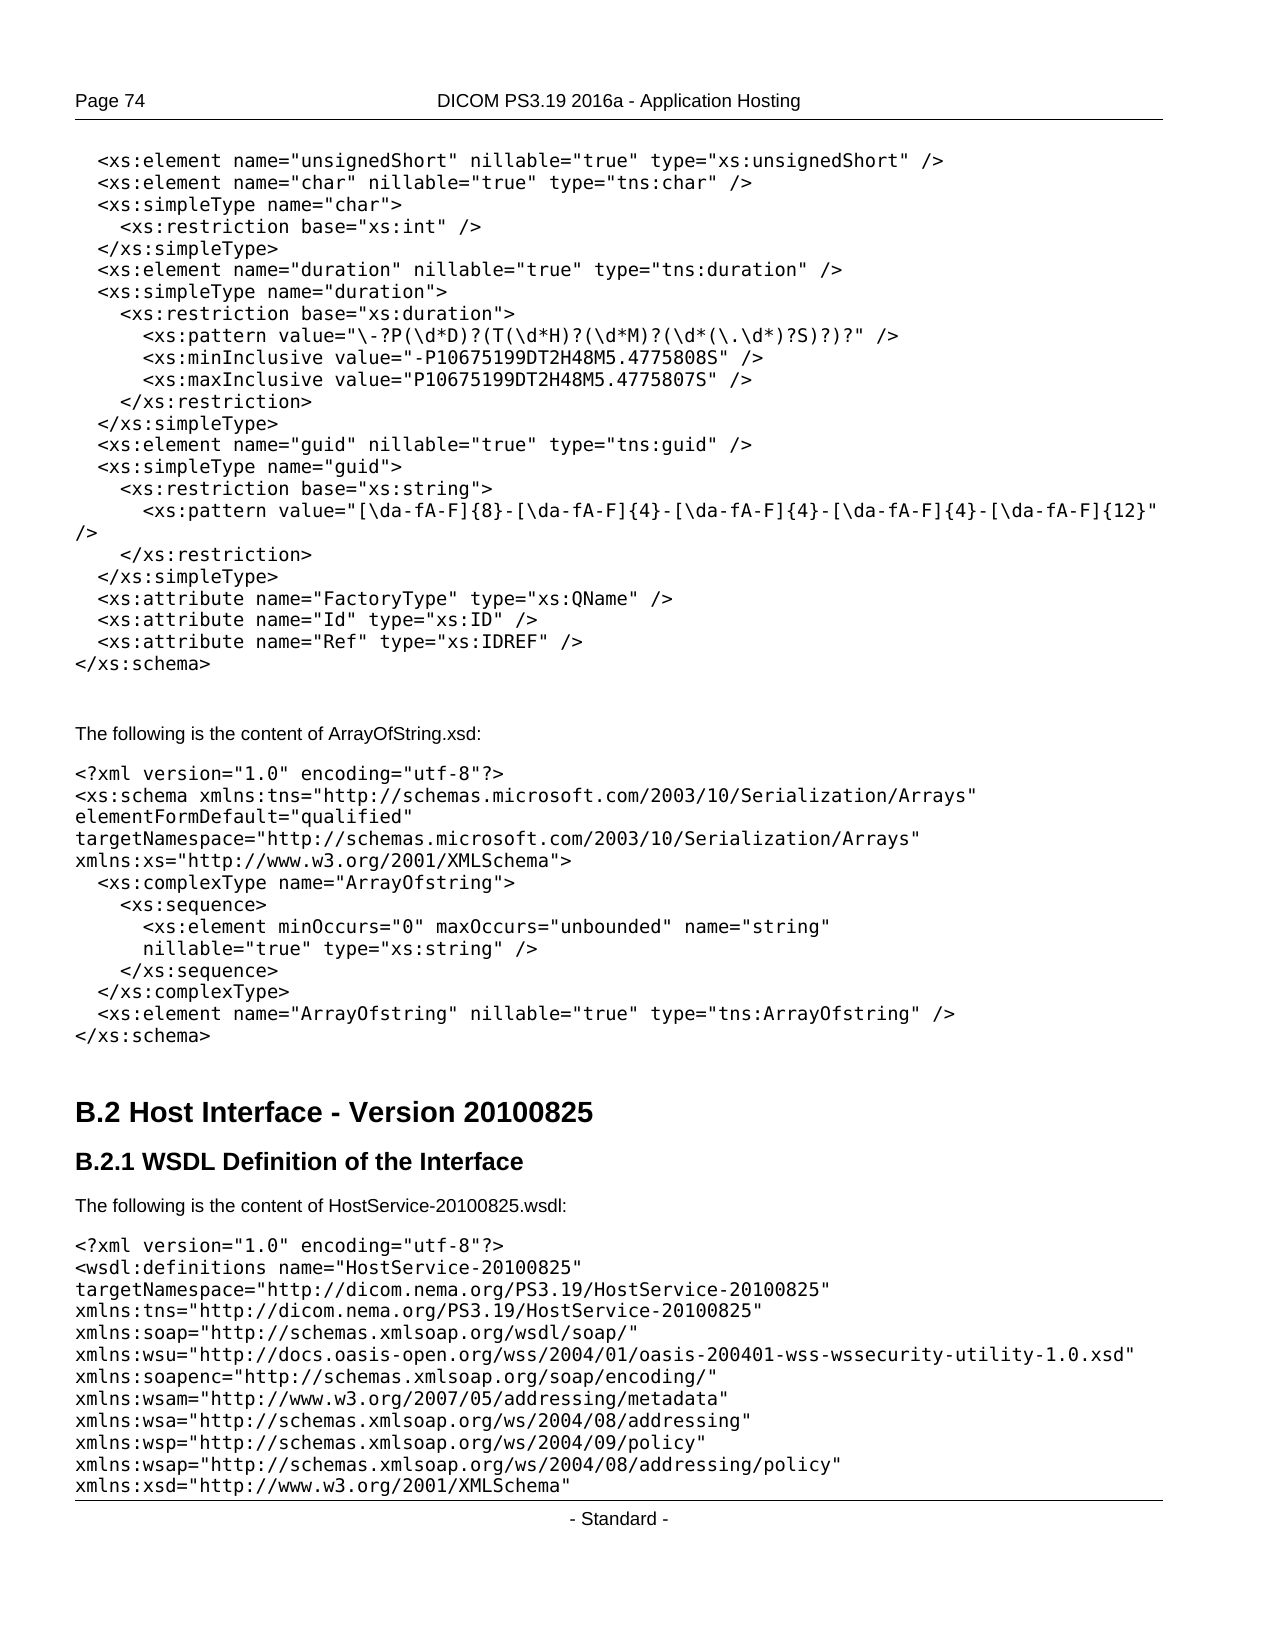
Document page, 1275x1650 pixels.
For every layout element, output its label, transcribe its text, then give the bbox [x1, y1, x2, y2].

text <?xml version="1.0" encoding="utf-8"?> <wsdl:definitions name="HostService-20100825" targetNamespace="http://dicom.nema.org/PS3.19/HostService-20100825" xmlns:tns="http://dicom.nema.org/PS3.19/HostService-20100825" xmlns:soap="http://schemas.xmlsoap.org/wsdl/soap/" xmlns:wsu="http://docs.oasis-open.org/wss/2004/01/oasis-200401-wss-wssecurity-utility-1.0.xsd" xmlns:soapenc="http://schemas.xmlsoap.org/soap/encoding/" xmlns:wsam="http://www.w3.org/2007/05/addressing/metadata" xmlns:wsa="http://schemas.xmlsoap.org/ws/2004/08/addressing" xmlns:wsp="http://schemas.xmlsoap.org/ws/2004/09/policy" xmlns:wsap="http://schemas.xmlsoap.org/ws/2004/08/addressing/policy" xmlns:xsd="http://www.w3.org/2001/XMLSchema" [75, 1235, 1162, 1497]
text <xs:element name="unsignedShort" nillable="true" type="xs:unsignedShort" /> <xs:element name="char" nillable="true" type="tns:char" /> <xs:simpleType name="char"> <xs:restriction base="xs:int" /> </xs:simpleType> <xs:element name="duration" nillable="true" type="tns:duration" /> <xs:simpleType name="duration"> <xs:restriction base="xs:duration"> <xs:pattern value="\-?P(\d*D)?(T(\d*H)?(\d*M)?(\d*(\.\d*)?S)?)?" /> <xs:minInclusive value="-P10675199DT2H48M5.4775808S" /> <xs:maxInclusive value="P10675199DT2H48M5.4775807S" /> </xs:restriction> </xs:simpleType> <xs:element name="guid" nillable="true" type="tns:guid" /> <xs:simpleType name="guid"> <xs:restriction base="xs:string"> <xs:pattern value="[\da-fA-F]{8}-[\da-fA-F]{4}-[\da-fA-F]{4}-[\da-fA-F]{4}-[\da-fA-F]{12}" /> </xs:restriction> </xs:simpleType> <xs:attribute name="FactoryType" type="xs:QName" /> <xs:attribute name="Id" type="xs:ID" /> <xs:attribute name="Ref" type="xs:IDREF" /> </xs:schema> [75, 150, 1162, 704]
text <?xml version="1.0" encoding="utf-8"?> <xs:schema xmlns:tns="http://schemas.microsoft.com/2003/10/Serialization/Arrays" elementFormDefault="qualified" targetNamespace="http://schemas.microsoft.com/2003/10/Serialization/Arrays" xmlns:xs="http://www.w3.org/2001/XMLSchema"> <xs:complexType name="ArrayOfstring"> <xs:sequence> <xs:element minOccurs="0" maxOccurs="unbounded" name="string" nillable="true" type="xs:string" /> </xs:sequence> </xs:complexType> <xs:element name="ArrayOfstring" nillable="true" type="tns:ArrayOfstring" /> </xs:schema> [75, 763, 1162, 1076]
text B.2.1 WSDL Definition of the Interface [75, 1147, 1162, 1176]
text B.2 Host Interface - Version 20100825 [75, 1095, 1162, 1128]
text The following is the content of HostService-20100825.wsdl: [75, 1194, 1162, 1216]
text The following is the content of ArrayOfString.xsd: [75, 722, 1162, 744]
